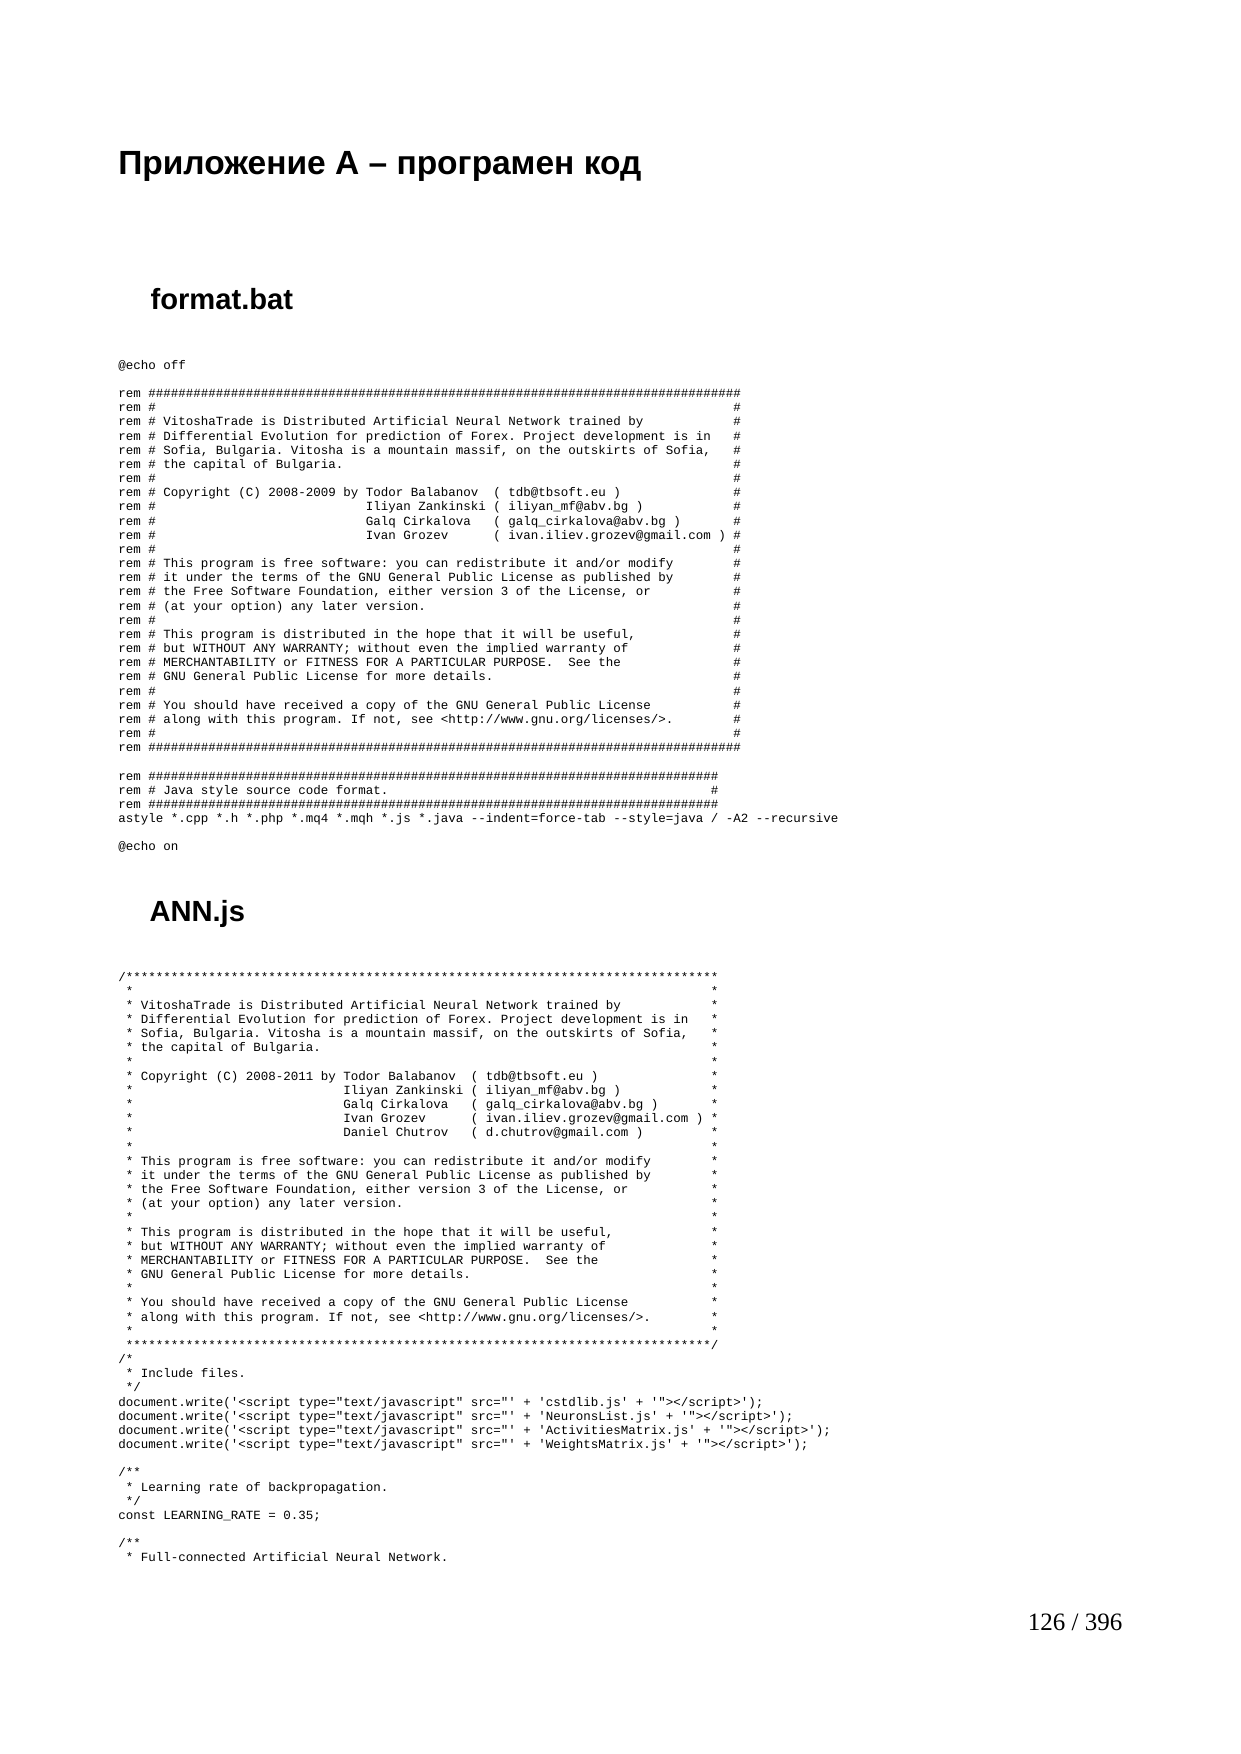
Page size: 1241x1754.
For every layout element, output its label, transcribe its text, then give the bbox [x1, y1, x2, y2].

text document.write('<script type="text/javascript" src="' + 'cstdlib.js' + '"></script>'); [118, 1396, 1122, 1410]
subtitle format.bat [118, 282, 1122, 315]
text rem # # [118, 614, 1122, 628]
text */ [118, 1495, 1122, 1509]
text rem # # [118, 727, 1122, 741]
text * This program is distributed in the hope that it will be useful, * [118, 1226, 1122, 1240]
text rem # (at your option) any later version. # [118, 599, 1122, 614]
text * the Free Software Foundation, either version 3 of the License, or * [118, 1183, 1122, 1197]
text rem # VitoshaTrade is Distributed Artificial Neural Network trained by # [118, 415, 1122, 429]
text rem # # [118, 472, 1122, 486]
text * Ivan Grozev ( ivan.iliev.grozev@gmail.com ) * [118, 1112, 1122, 1126]
text * You should have received a copy of the GNU General Public License * [118, 1296, 1122, 1311]
text * Iliyan Zankinski ( iliyan_mf@abv.bg ) * [118, 1084, 1122, 1098]
text astyle *.cpp *.h *.php *.mq4 *.mqh *.js *.java --indent=force-tab --style=java / -A2 --recursive [118, 812, 1122, 826]
text ******************************************************************************/ [118, 1339, 1122, 1353]
text rem # This program is distributed in the hope that it will be useful, # [118, 628, 1122, 642]
text * but WITHOUT ANY WARRANTY; without even the implied warranty of * [118, 1240, 1122, 1254]
text rem # Copyright (C) 2008-2009 by Todor Balabanov ( tdb@tbsoft.eu ) # [118, 486, 1122, 500]
text rem # along with this program. If not, see <http://www.gnu.org/licenses/>. # [118, 713, 1122, 727]
text rem # You should have received a copy of the GNU General Public License # [118, 699, 1122, 713]
subtitle Приложение А – програмен код [118, 143, 1122, 182]
text * Full-connected Artificial Neural Network. [118, 1551, 1122, 1566]
text * * [118, 1282, 1122, 1296]
text * * [118, 1211, 1122, 1226]
text rem ############################################################################ [118, 769, 1122, 784]
text * Learning rate of backpropagation. [118, 1481, 1122, 1495]
text /******************************************************************************* [118, 971, 1122, 985]
text rem # MERCHANTABILITY or FITNESS FOR A PARTICULAR PURPOSE. See the # [118, 656, 1122, 670]
text rem # the Free Software Foundation, either version 3 of the License, or # [118, 585, 1122, 599]
text * Galq Cirkalova ( galq_cirkalova@abv.bg ) * [118, 1098, 1122, 1112]
text rem # Galq Cirkalova ( galq_cirkalova@abv.bg ) # [118, 514, 1122, 529]
subtitle ANN.js [118, 894, 1122, 927]
text rem # Ivan Grozev ( ivan.iliev.grozev@gmail.com ) # [118, 529, 1122, 543]
text * Daniel Chutrov ( d.chutrov@gmail.com ) * [118, 1126, 1122, 1141]
text @echo on [118, 840, 1122, 854]
text document.write('<script type="text/javascript" src="' + 'ActivitiesMatrix.js' + '"></script>'); [118, 1424, 1122, 1438]
text rem # GNU General Public License for more details. # [118, 670, 1122, 684]
text * * [118, 985, 1122, 999]
text rem # but WITHOUT ANY WARRANTY; without even the implied warranty of # [118, 642, 1122, 656]
text * GNU General Public License for more details. * [118, 1268, 1122, 1282]
text * * [118, 1325, 1122, 1339]
text * Copyright (C) 2008-2011 by Todor Balabanov ( tdb@tbsoft.eu ) * [118, 1070, 1122, 1084]
text * * [118, 1056, 1122, 1070]
text * the capital of Bulgaria. * [118, 1041, 1122, 1056]
text rem # Java style source code format. # [118, 784, 1122, 798]
text rem ############################################################################### [118, 741, 1122, 755]
text * Sofia, Bulgaria. Vitosha is a mountain massif, on the outskirts of Sofia, * [118, 1027, 1122, 1041]
text rem # Iliyan Zankinski ( iliyan_mf@abv.bg ) # [118, 500, 1122, 514]
text */ [118, 1381, 1122, 1396]
text * MERCHANTABILITY or FITNESS FOR A PARTICULAR PURPOSE. See the * [118, 1254, 1122, 1268]
text * along with this program. If not, see <http://www.gnu.org/licenses/>. * [118, 1311, 1122, 1325]
text rem ############################################################################### [118, 387, 1122, 401]
text * This program is free software: you can redistribute it and/or modify * [118, 1155, 1122, 1169]
text rem # # [118, 401, 1122, 415]
text rem ############################################################################ [118, 798, 1122, 812]
text * (at your option) any later version. * [118, 1197, 1122, 1211]
text document.write('<script type="text/javascript" src="' + 'NeuronsList.js' + '"></script>'); [118, 1410, 1122, 1424]
text rem # # [118, 543, 1122, 557]
text rem # it under the terms of the GNU General Public License as published by # [118, 571, 1122, 585]
text rem # This program is free software: you can redistribute it and/or modify # [118, 557, 1122, 571]
text /** [118, 1537, 1122, 1551]
text rem # # [118, 684, 1122, 699]
text const LEARNING_RATE = 0.35; [118, 1509, 1122, 1523]
text @echo off [118, 359, 1122, 373]
text * Differential Evolution for prediction of Forex. Project development is in * [118, 1013, 1122, 1027]
text /* [118, 1353, 1122, 1367]
text rem # Sofia, Bulgaria. Vitosha is a mountain massif, on the outskirts of Sofia, # [118, 444, 1122, 458]
text * * [118, 1141, 1122, 1155]
text * it under the terms of the GNU General Public License as published by * [118, 1169, 1122, 1183]
text * Include files. [118, 1367, 1122, 1381]
text rem # Differential Evolution for prediction of Forex. Project development is in # [118, 429, 1122, 444]
text /** [118, 1466, 1122, 1481]
text document.write('<script type="text/javascript" src="' + 'WeightsMatrix.js' + '"></script>'); [118, 1438, 1122, 1452]
text * VitoshaTrade is Distributed Artificial Neural Network trained by * [118, 999, 1122, 1013]
text rem # the capital of Bulgaria. # [118, 458, 1122, 472]
